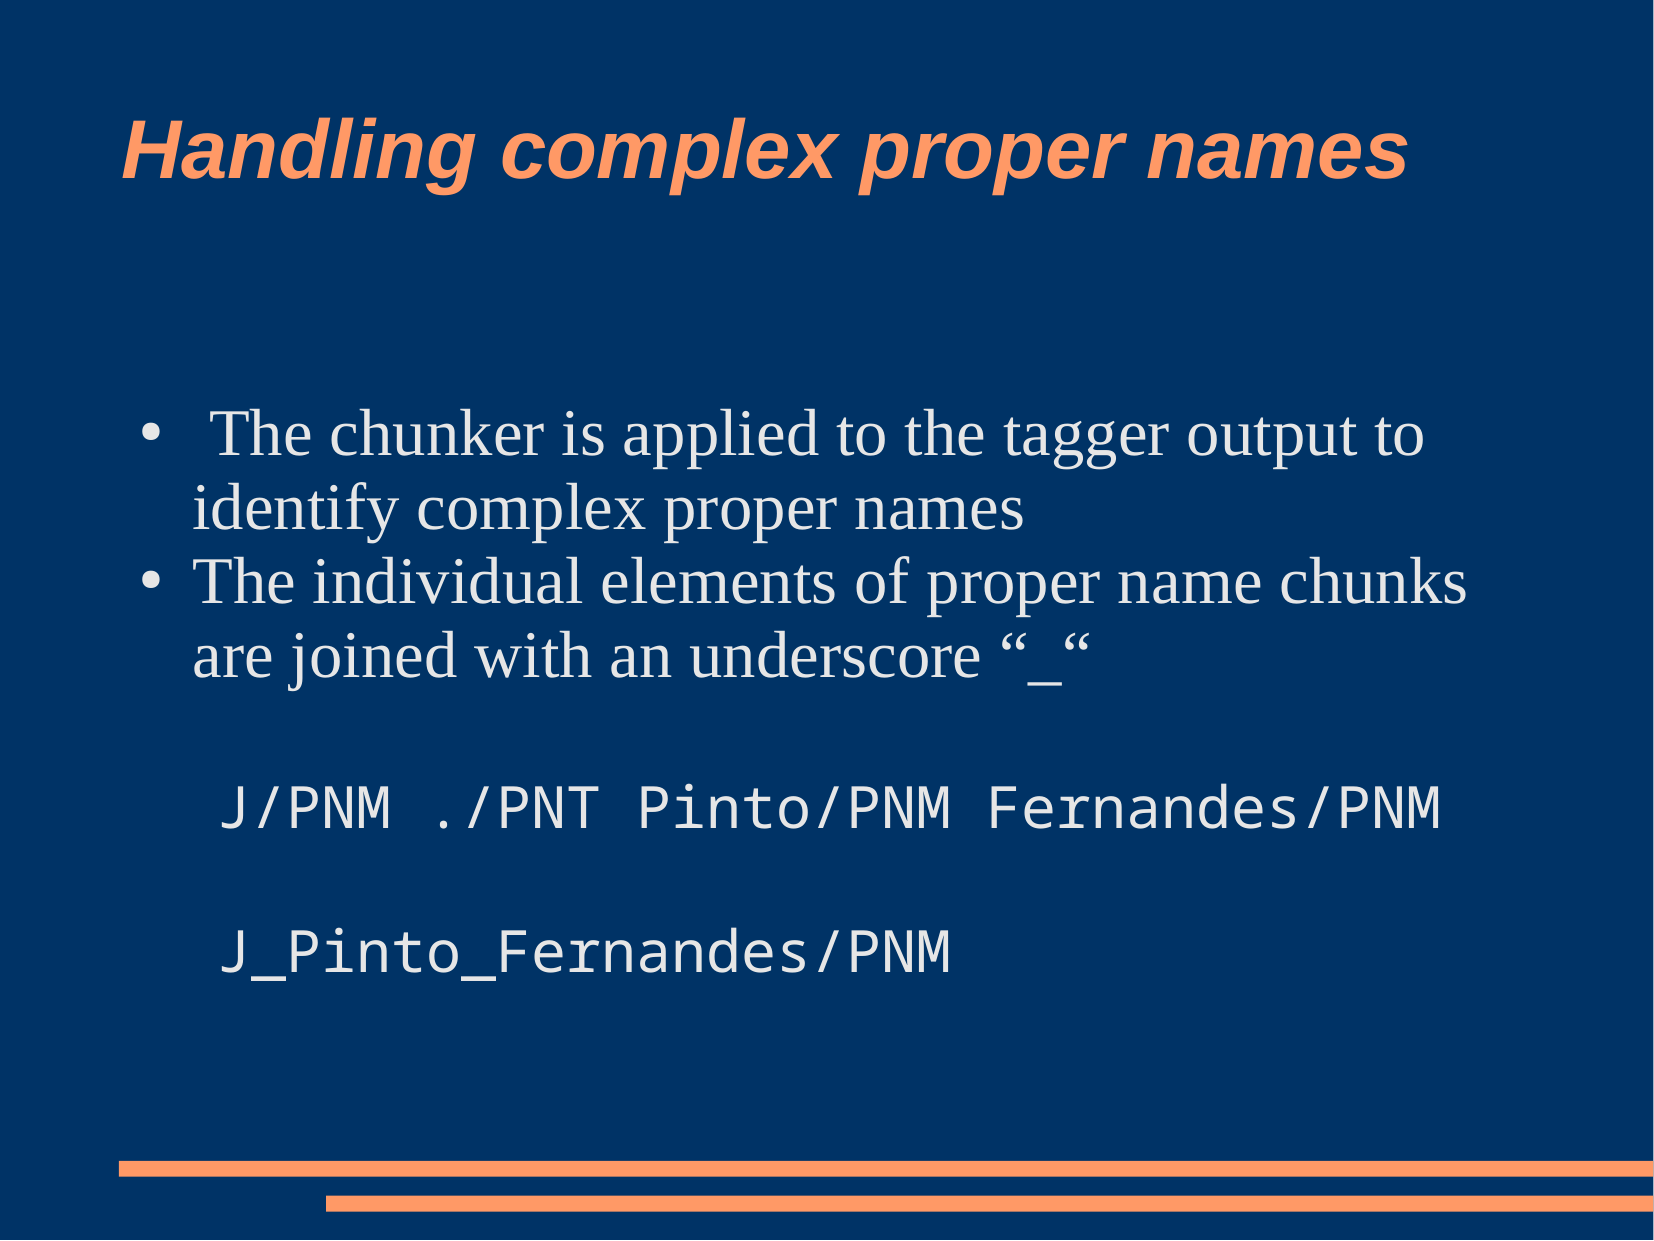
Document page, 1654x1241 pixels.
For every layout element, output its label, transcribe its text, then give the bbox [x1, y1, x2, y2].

list The chunker is applied to the tagger output to identify complex proper names The individual elements of proper name chunks are joined with an underscore “_“ J/PNM ./PNT Pinto/PNM Fernandes/PNM J_Pinto_Fernandes/PNM [121, 322, 1561, 1132]
title Handling complex proper names [121, 46, 1534, 254]
